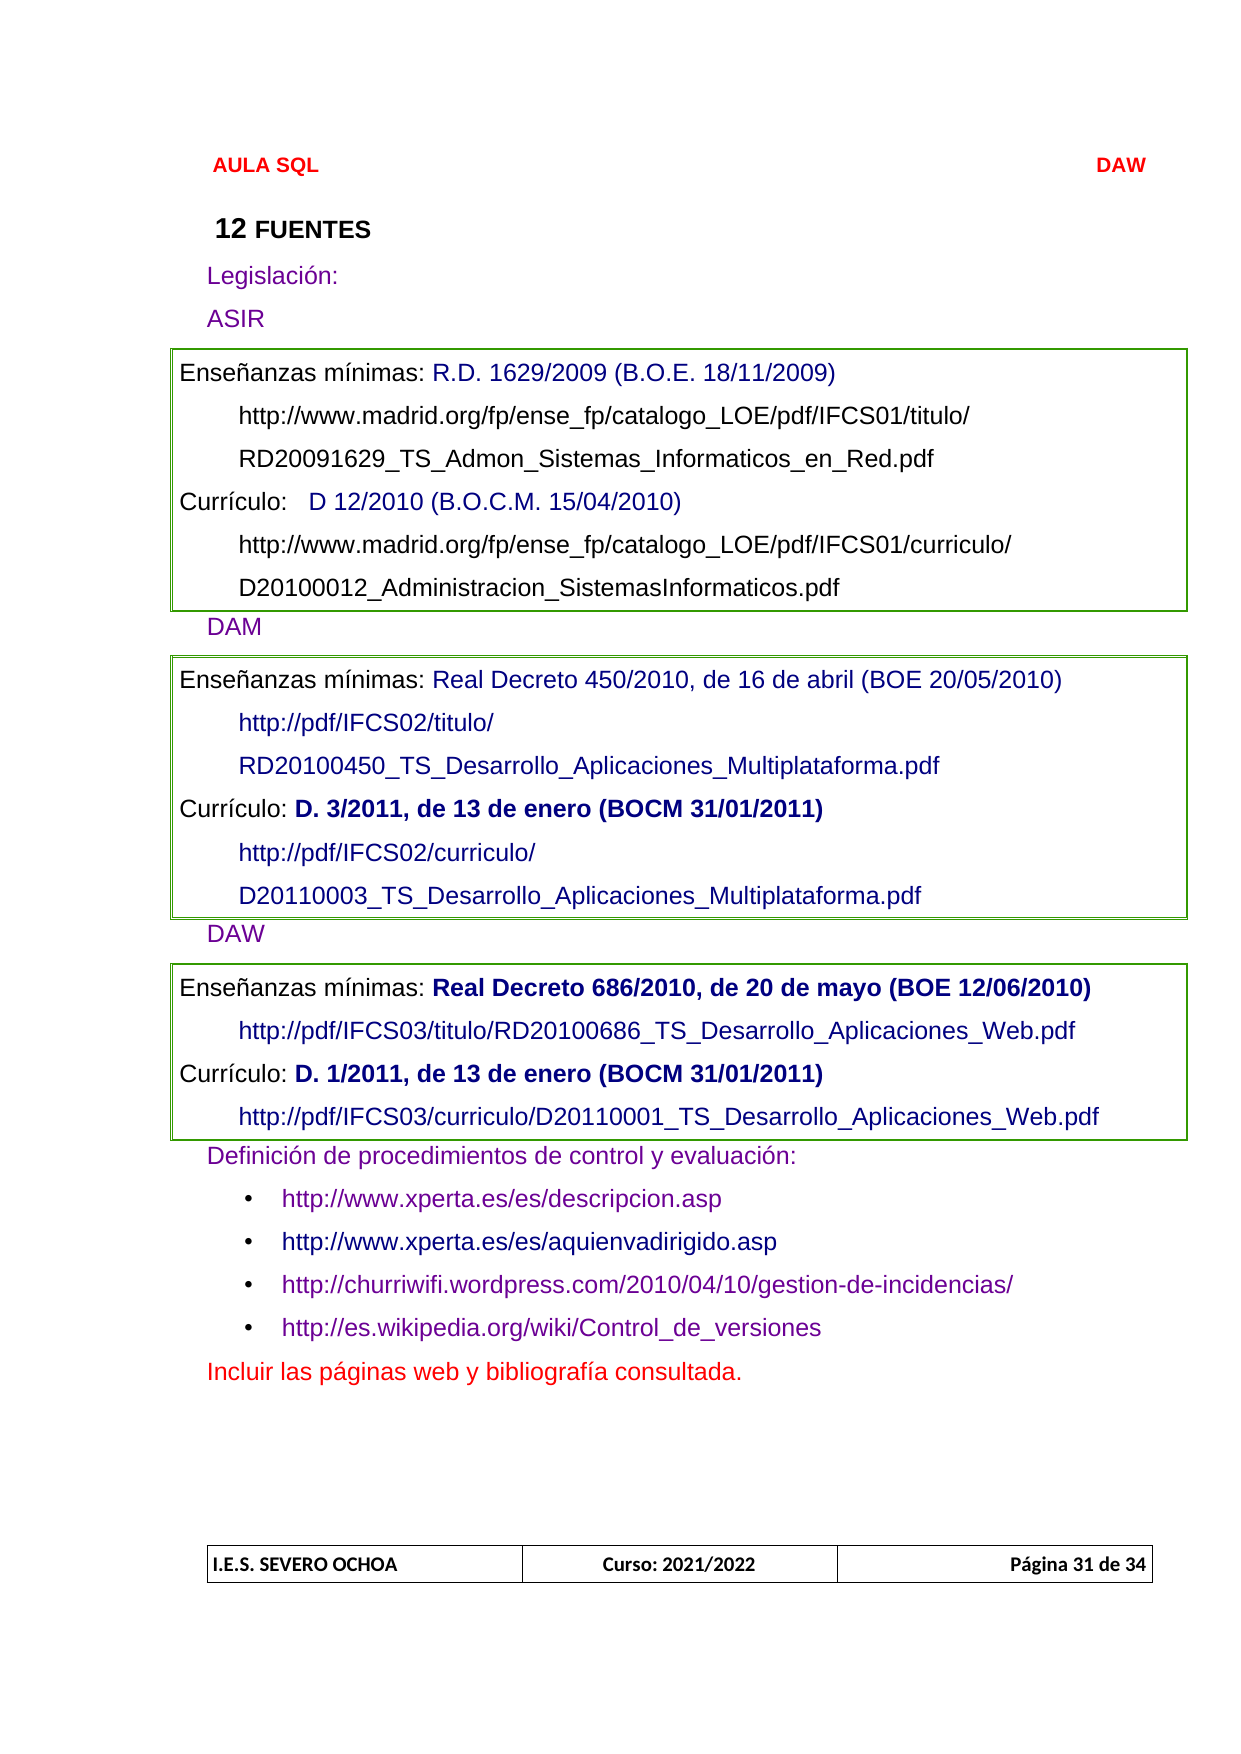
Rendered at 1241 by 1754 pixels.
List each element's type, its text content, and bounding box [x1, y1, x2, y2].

subtitle FUENTES [207, 212, 1152, 245]
table_header Enseñanzas mínimas: R.D. 1629/2009 (B.O.E. 18/11/2009) http://www.madrid.org/fp/ense_fp/catalogo_LOE/pdf/IFCS01/titulo/RD20091629_TS_Admon_Sistemas_Informaticos_en_Red.pdf Currículo: D 12/2010 (B.O.C.M. 15/04/2010) http://www.madrid.org/fp/ense_fp/catalogo_LOE/pdf/IFCS01/curriculo/D20100012_Administracion_SistemasInformaticos.pdf [173, 350, 1186, 610]
list http://es.wikipedia.org/wiki/Control_de_versiones [244, 1313, 1152, 1342]
text Definición de procedimientos de control y evaluación: [169, 1141, 1152, 1169]
list http://www.xperta.es/es/descripcion.asp [244, 1184, 1152, 1213]
table_header Enseñanzas mínimas: Real Decreto 686/2010, de 20 de mayo (BOE 12/06/2010) http://pdf/IFCS03/titulo/RD20100686_TS_Desarrollo_Aplicaciones_Web.pdf Currículo: D. 1/2011, de 13 de enero (BOCM 31/01/2011) http://pdf/IFCS03/curriculo/D20110001_TS_Desarrollo_Aplicaciones_Web.pdf [173, 965, 1186, 1138]
table_header Enseñanzas mínimas: Real Decreto 450/2010, de 16 de abril (BOE 20/05/2010) http://pdf/IFCS02/titulo/RD20100450_TS_Desarrollo_Aplicaciones_Multiplataforma.pdf Currículo: D. 3/2011, de 13 de enero (BOCM 31/01/2011) http://pdf/IFCS02/curriculo/D20110003_TS_Desarrollo_Aplicaciones_Multiplataforma.pdf [173, 658, 1186, 917]
text DAM [169, 612, 1152, 641]
list http://churriwifi.wordpress.com/2010/04/10/gestion-de-incidencias/ [244, 1270, 1152, 1299]
list http://www.xperta.es/es/aquienvadirigido.asp [244, 1227, 1152, 1256]
text ASIR [169, 304, 1152, 333]
text DAW [169, 919, 1152, 948]
text Legislación: [169, 261, 1152, 290]
list Incluir las páginas web y bibliografía consultada. [169, 1357, 1152, 1385]
